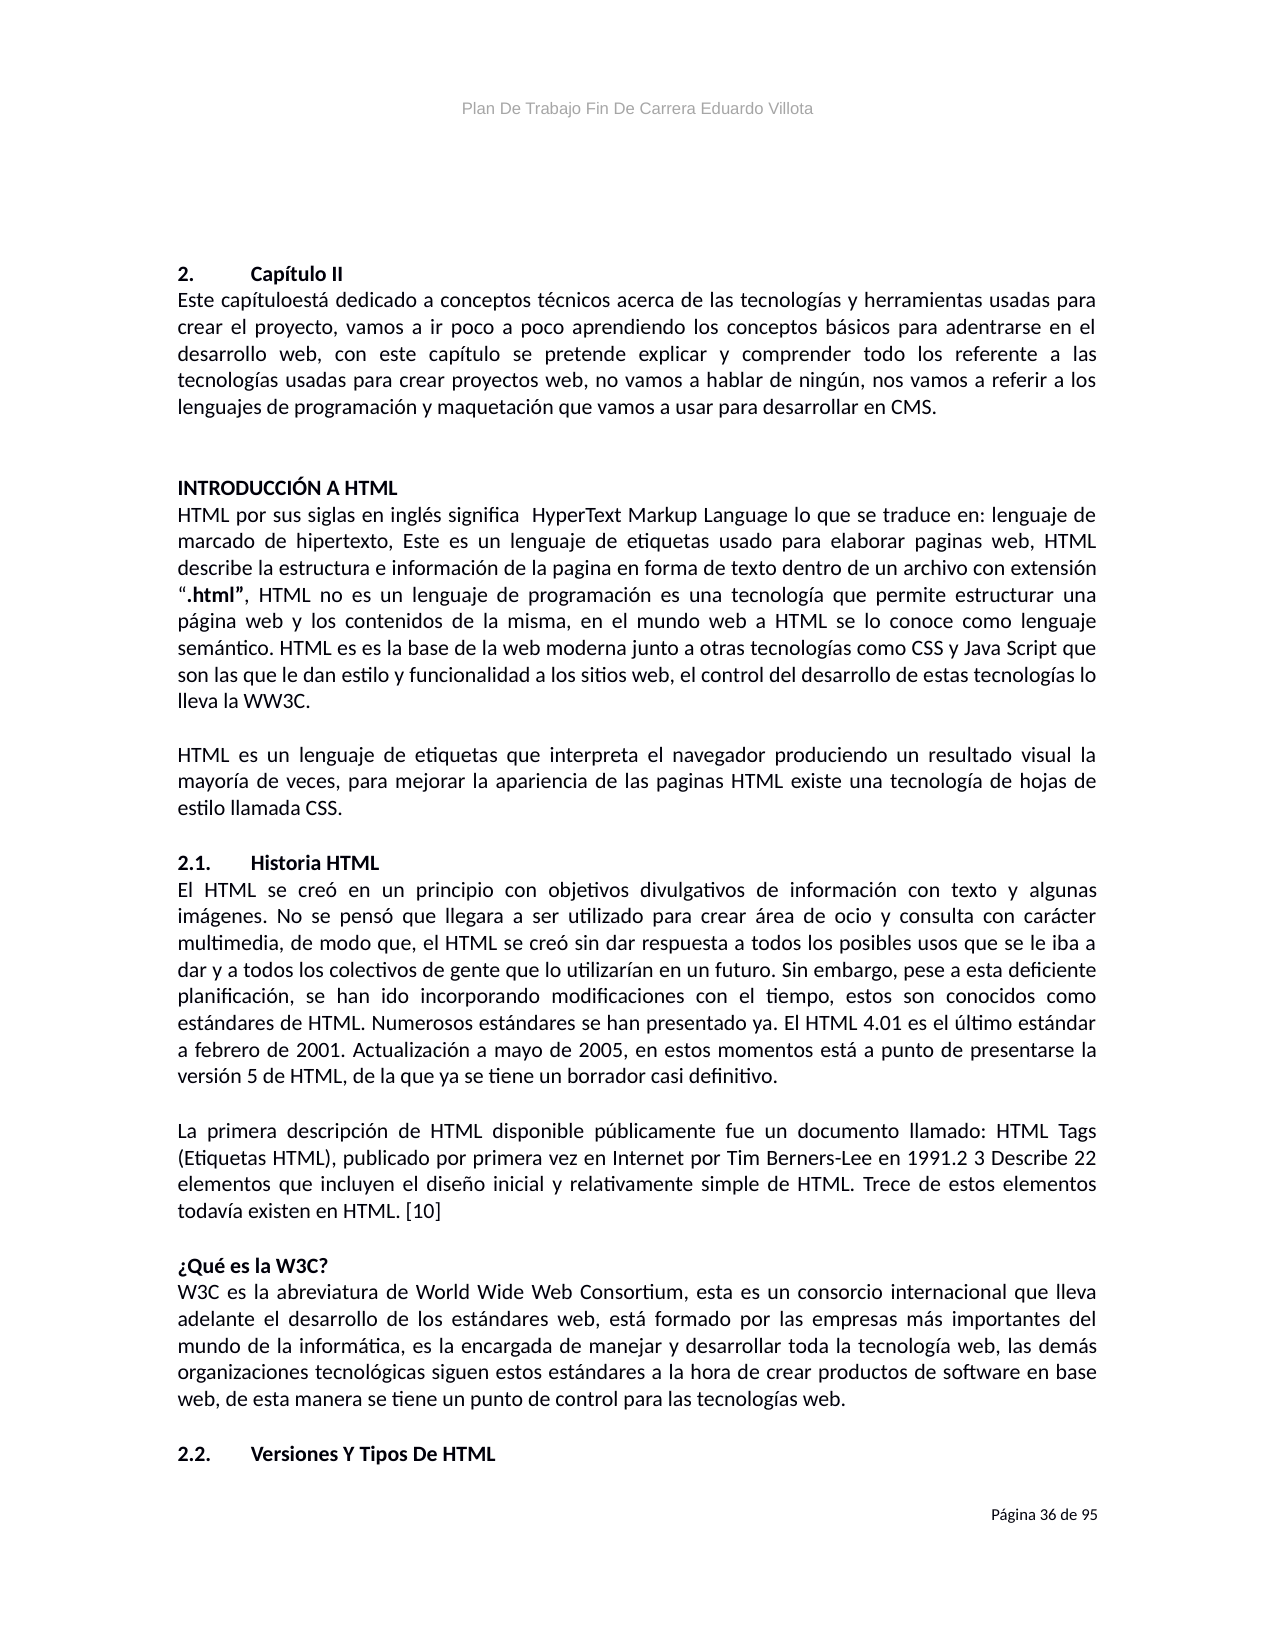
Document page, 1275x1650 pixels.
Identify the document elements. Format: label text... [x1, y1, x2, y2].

text El HTML se creó en un principio con objetivos divulgativos de información con texto y algunas imágenes. No se pensó que llegara a ser utilizado para crear área de ocio y consulta con carácter multimedia, de modo que, el HTML se creó sin dar respuesta a todos los posibles usos que se le iba a dar y a todos los colectivos de gente que lo utilizarían en un futuro. Sin embargo, pese a esta deficiente planificación, se han ido incorporando modificaciones con el tiempo, estos son conocidos como estándares de HTML. Numerosos estándares se han presentado ya. El HTML 4.01 es el último estándar a febrero de 2001. Actualización a mayo de 2005, en estos momentos está a punto de presentarse la versión 5 de HTML, de la que ya se tiene un borrador casi definitivo. [177, 876, 1098, 1089]
list Historia HTML [177, 849, 1098, 876]
list Capítulo II [177, 260, 1098, 286]
text Este capítuloestá dedicado a conceptos técnicos acerca de las tecnologías y herramientas usadas para crear el proyecto, vamos a ir poco a poco aprendiendo los conceptos básicos para adentrarse en el desarrollo web, con este capítulo se pretende explicar y comprender todo los referente a las tecnologías usadas para crear proyectos web, no vamos a hablar de ningún, nos vamos a referir a los lenguajes de programación y maquetación que vamos a usar para desarrollar en CMS. [177, 286, 1098, 420]
text HTML es un lenguaje de etiquetas que interpreta el navegador produciendo un resultado visual la mayoría de veces, para mejorar la apariencia de las paginas HTML existe una tecnología de hojas de estilo llamada CSS. [177, 741, 1098, 821]
list Versiones Y Tipos De HTML [177, 1440, 1098, 1466]
text ¿Qué es la W3C? [177, 1252, 1098, 1278]
text HTML por sus siglas en inglés significa HyperText Markup Language lo que se traduce en: lenguaje de marcado de hipertexto, Este es un lenguaje de etiquetas usado para elaborar paginas web, HTML describe la estructura e información de la pagina en forma de texto dentro de un archivo con extensión “.html”, HTML no es un lenguaje de programación es una tecnología que permite estructurar una página web y los contenidos de la misma, en el mundo web a HTML se lo conoce como lenguaje semántico. HTML es es la base de la web moderna junto a otras tecnologías como CSS y Java Script que son las que le dan estilo y funcionalidad a los sitios web, el control del desarrollo de estas tecnologías lo lleva la WW3C. [177, 501, 1098, 714]
text La primera descripción de HTML disponible públicamente fue un documento llamado: HTML Tags (Etiquetas HTML), publicado por primera vez en Internet por Tim Berners-Lee en 1991.2 3 Describe 22 elementos que incluyen el diseño inicial y relativamente simple de HTML. Trece de estos elementos todavía existen en HTML. [10] [177, 1117, 1098, 1224]
text W3C es la abreviatura de World Wide Web Consortium, esta es un consorcio internacional que lleva adelante el desarrollo de los estándares web, está formado por las empresas más importantes del mundo de la informática, es la encargada de manejar y desarrollar toda la tecnología web, las demás organizaciones tecnológicas siguen estos estándares a la hora de crear productos de software en base web, de esta manera se tiene un punto de control para las tecnologías web. [177, 1278, 1098, 1412]
list INTRODUCCIÓN A HTML [177, 474, 1098, 501]
